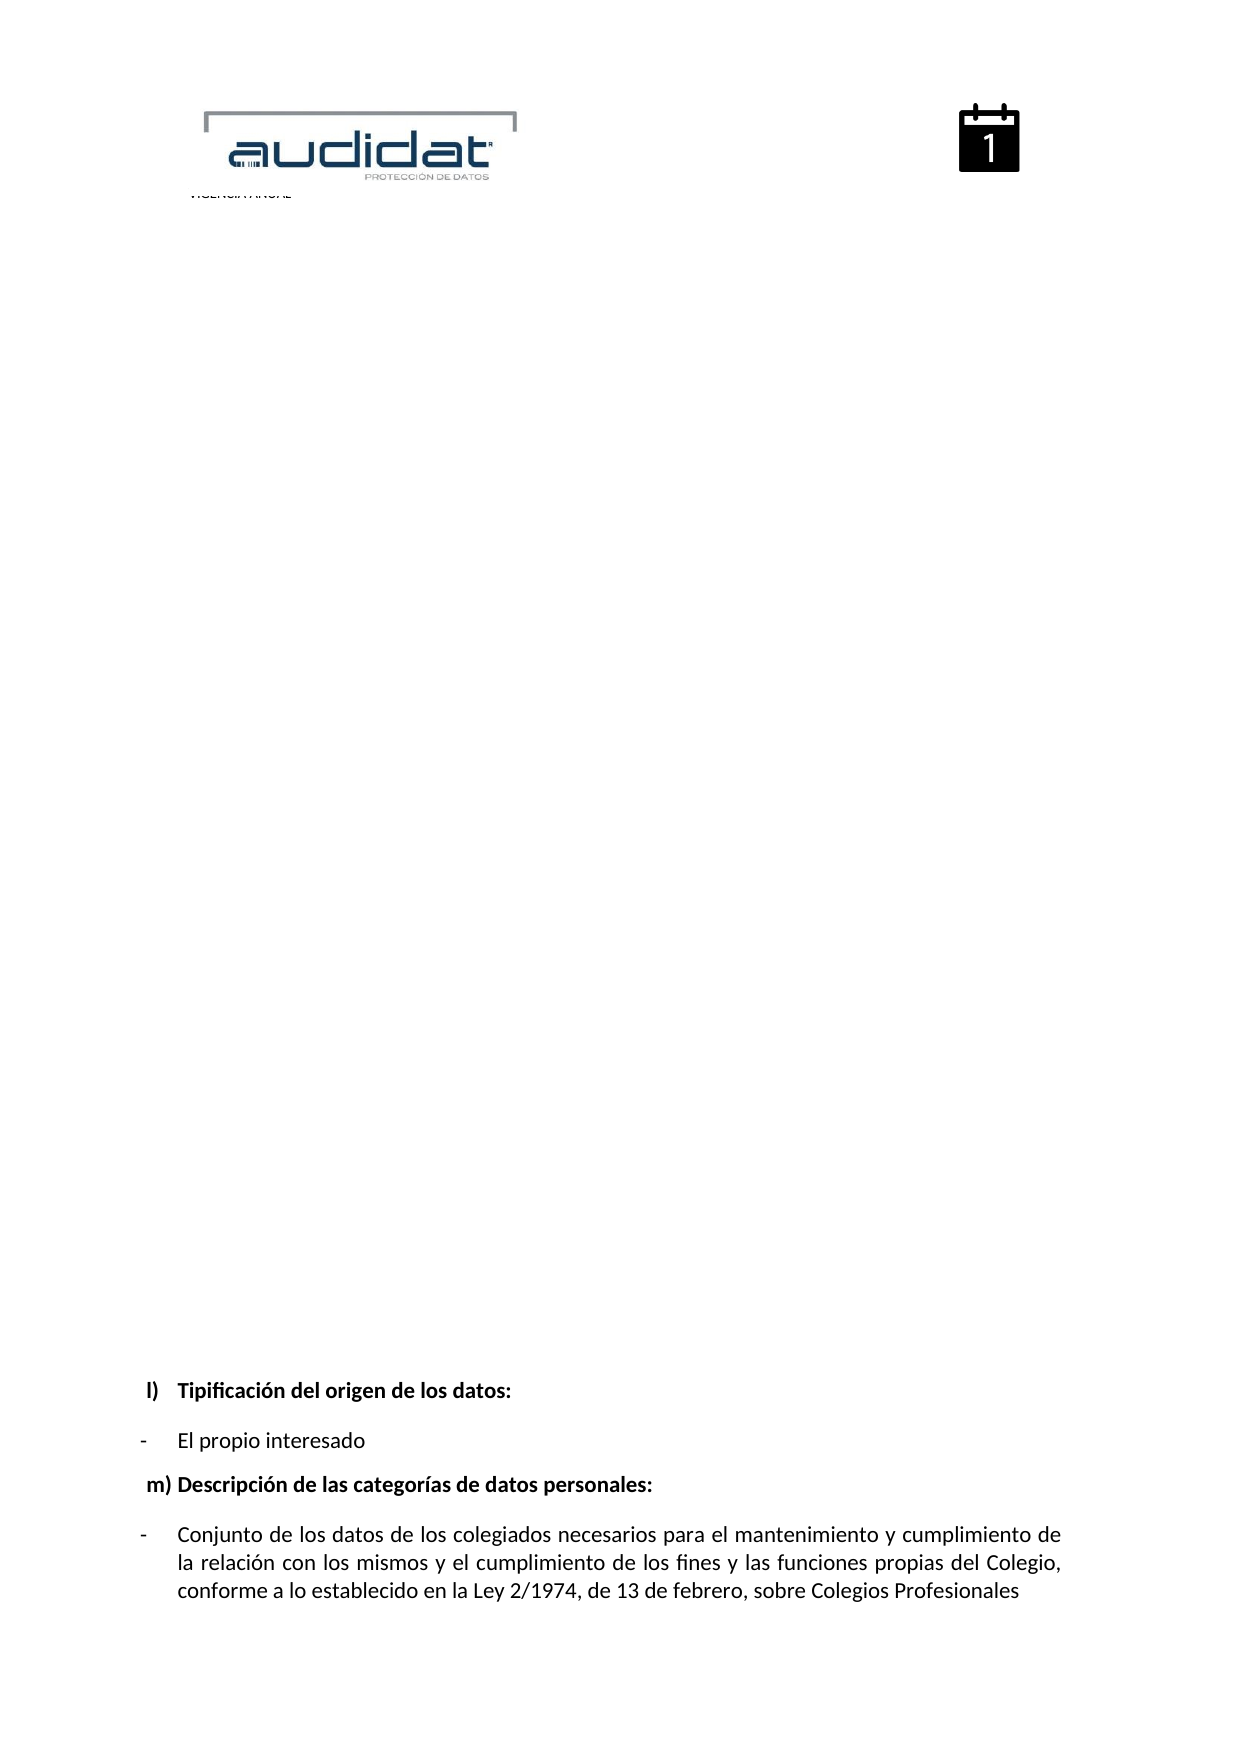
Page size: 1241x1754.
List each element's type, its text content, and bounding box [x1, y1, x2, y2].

list Descripción de las categorías de datos personales: [146, 1470, 1064, 1498]
list El propio interesado [140, 1426, 1064, 1454]
list Conjunto de los datos de los colegiados necesarios para el mantenimiento y cumplimiento de la relación con los mismos y el cumplimiento de los fines y las funciones propias del Colegio, conforme a lo establecido en la Ley 2/1974, de 13 de febrero, sobre Colegios Profesionales [140, 1521, 1064, 1604]
list Tipificación del origen de los datos: [146, 1376, 1064, 1404]
